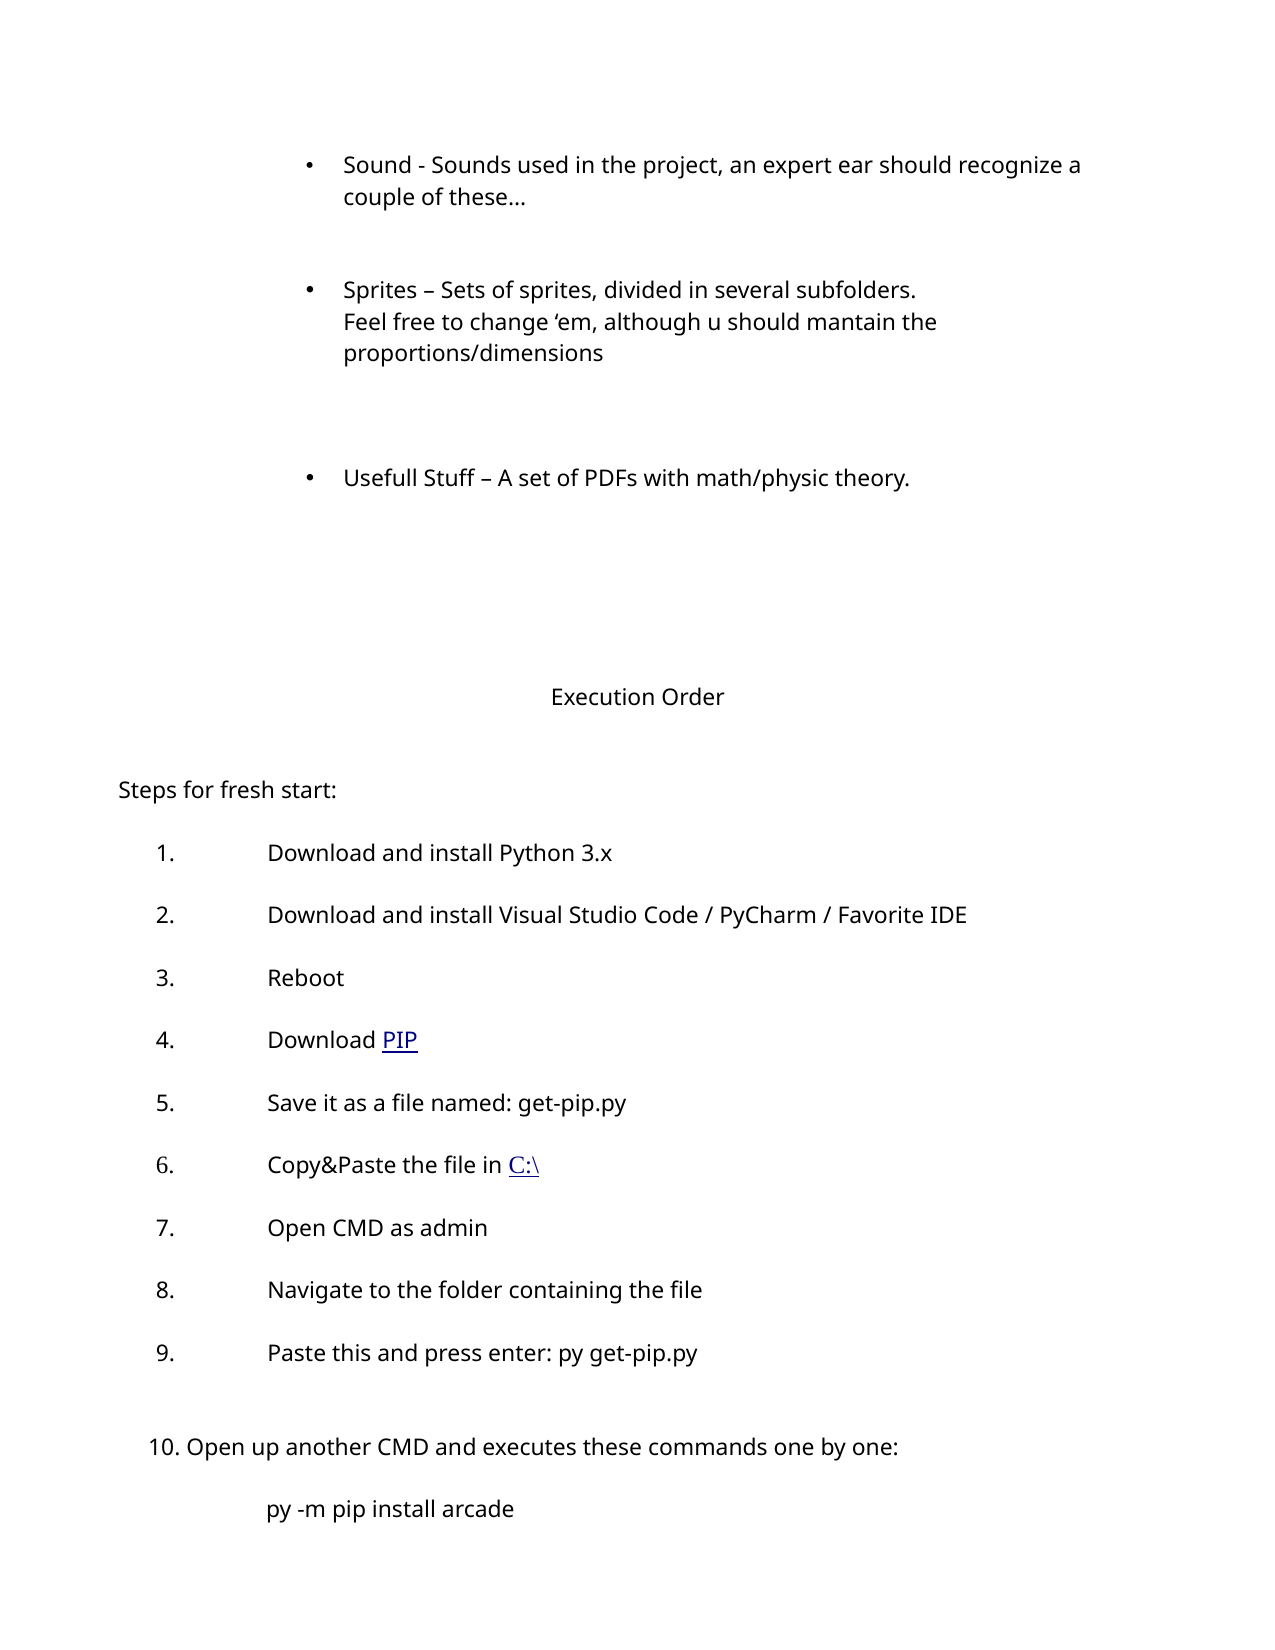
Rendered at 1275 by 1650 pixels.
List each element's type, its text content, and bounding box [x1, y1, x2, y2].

text Execution Order [118, 681, 1157, 712]
list Usefull Stuff – A set of PDFs with math/physic theory. [306, 462, 1157, 493]
list Sound - Sounds used in the project, an expert ear should recognize a couple of these… [306, 149, 1157, 212]
list Paste this and press enter: py get-pip.py [156, 1337, 1157, 1368]
list Navigate to the folder containing the file [156, 1274, 1157, 1306]
text Steps for fresh start: [118, 774, 1157, 806]
text py -m pip install arcade [118, 1493, 1157, 1524]
list Download PIP [156, 1024, 1157, 1056]
list Sprites – Sets of sprites, divided in several subfolders. Feel free to change ‘em, although u should mantain the proportions/dimensions [306, 274, 1157, 368]
text 10. Open up another CMD and executes these commands one by one: [118, 1431, 1157, 1462]
list Download and install Visual Studio Code / PyCharm / Favorite IDE [156, 899, 1157, 931]
list Open CMD as admin [156, 1212, 1157, 1243]
list Download and install Python 3.x [156, 837, 1157, 868]
list Copy&Paste the file in C:\ [156, 1149, 1157, 1181]
list Save it as a file named: get-pip.py [156, 1087, 1157, 1118]
list Reboot [156, 962, 1157, 993]
